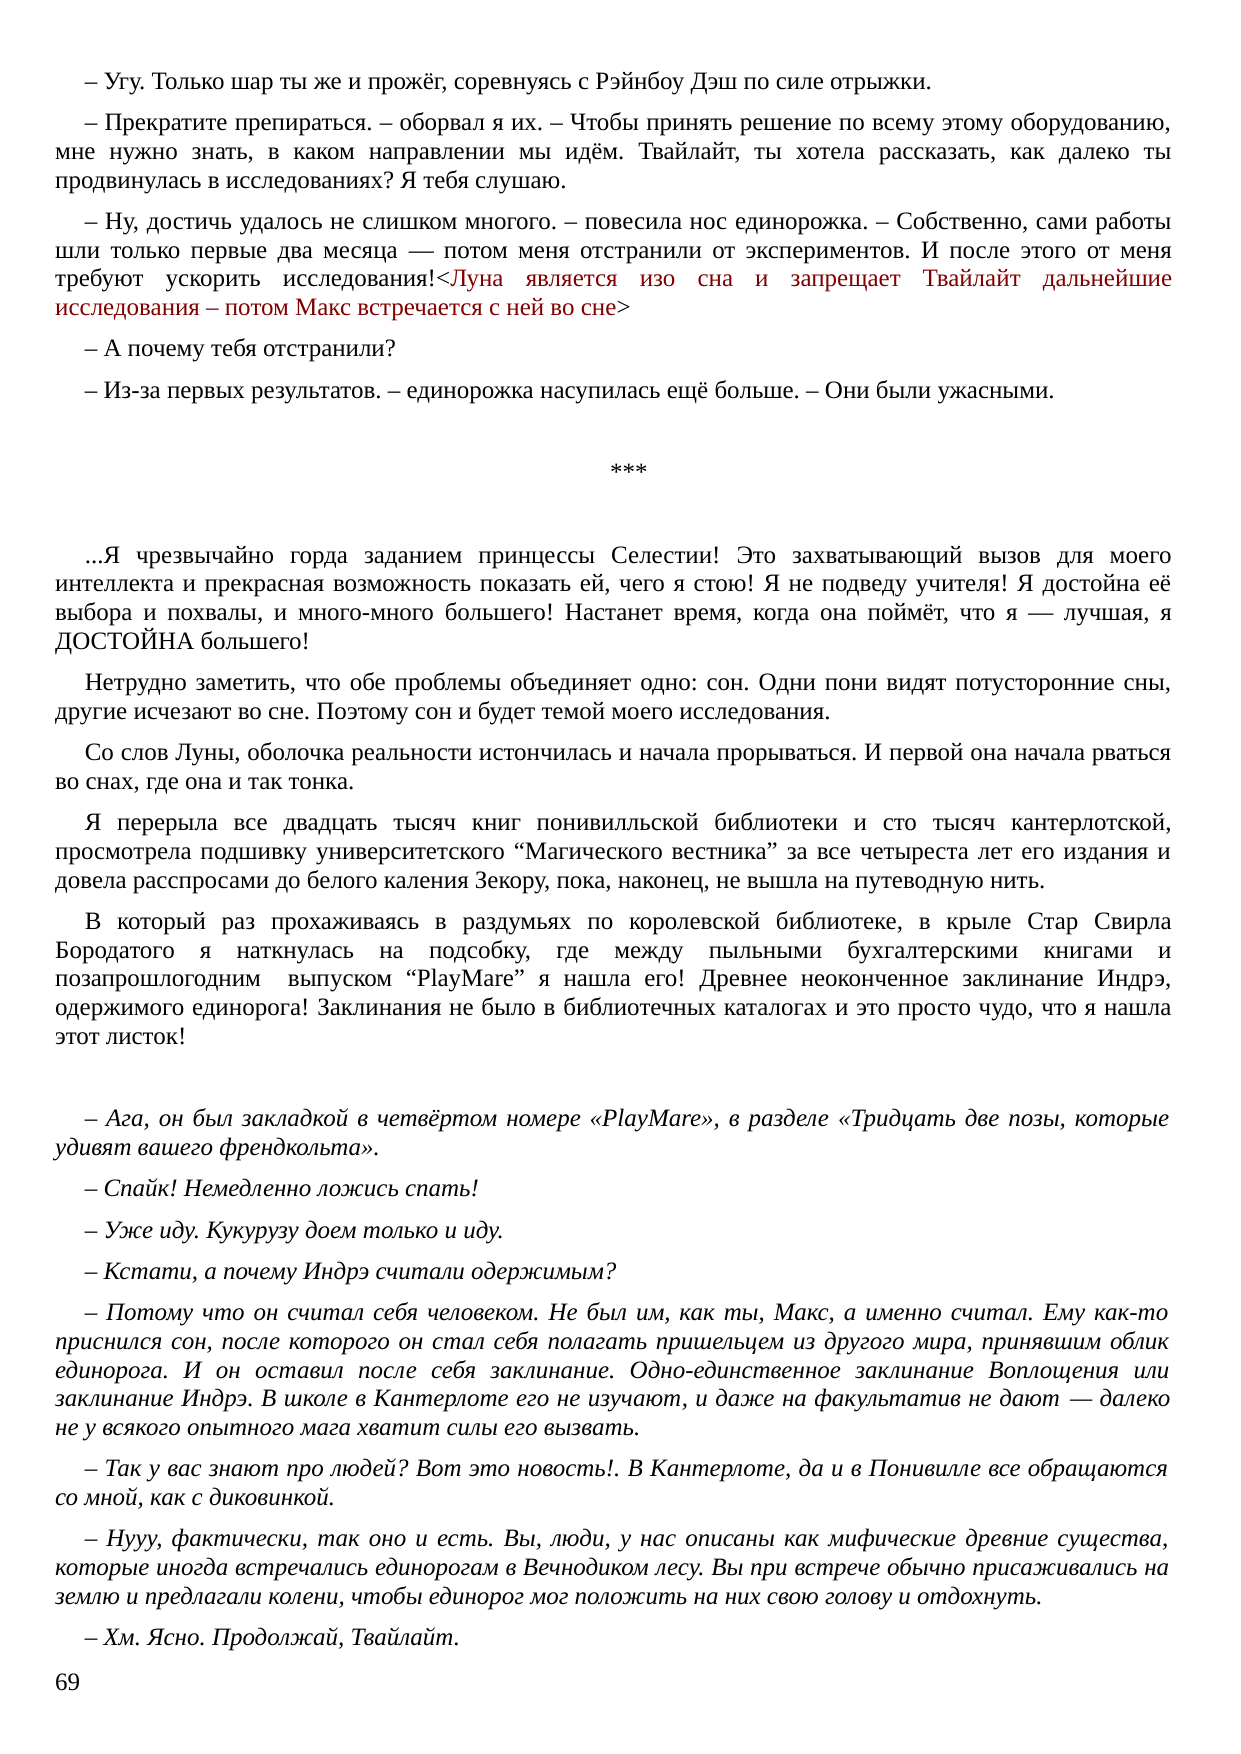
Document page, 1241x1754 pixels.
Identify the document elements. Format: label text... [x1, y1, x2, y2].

text – Ну, достичь удалось не слишком многого. – повесила нос единорожка. – Собственно, сами работы шли только первые два месяца — потом меня отстранили от экспериментов. И после этого от меня требуют ускорить исследования!<Луна является изо сна и запрещает Твайлайт дальнейшие исследования – потом Макс встречается с ней во сне> [55, 206, 1173, 321]
text – Прекратите препираться. – оборвал я их. – Чтобы принять решение по всему этому оборудованию, мне нужно знать, в каком направлении мы идём. Твайлайт, ты хотела рассказать, как далеко ты продвинулась в исследованиях? Я тебя слушаю. [55, 107, 1173, 193]
text Со слов Луны, оболочка реальности истончилась и начала прорываться. И первой она начала рваться во снах, где она и так тонка. [55, 737, 1173, 795]
text ...Я чрезвычайно горда заданием принцессы Селестии! Это захватывающий вызов для моего интеллекта и прекрасная возможность показать ей, чего я стою! Я не подведу учителя! Я достойна её выбора и похвалы, и много-много большего! Настанет время, когда она поймёт, что я — лучшая, я ДОСТОЙНА большего! [55, 540, 1173, 655]
text – А почему тебя отстранили? [55, 333, 1173, 362]
text Я перерыла все двадцать тысяч книг понивилльской библиотеки и сто тысяч кантерлотской, просмотрела подшивку университетского “Магического вестника” за все четыреста лет его издания и довела расспросами до белого каления Зекору, пока, наконец, не вышла на путеводную нить. [55, 807, 1173, 893]
text – Угу. Только шар ты же и прожёг, соревнуясь с Рэйнбоу Дэш по силе отрыжки. [55, 66, 1173, 95]
text – Нууу, фактически, так оно и есть. Вы, люди, у нас описаны как мифические древние существа, которые иногда встречались единорогам в Вечнодиком лесу. Вы при встрече обычно присаживались на землю и предлагали колени, чтобы единорог мог положить на них свою голову и отдохнуть. [55, 1523, 1173, 1610]
text – Уже иду. Кукурузу доем только и иду. [55, 1215, 1173, 1243]
text *** [55, 457, 1173, 486]
text Нетрудно заметить, что обе проблемы объединяет одно: сон. Одни пони видят потусторонние сны, другие исчезают во сне. Поэтому сон и будет темой моего исследования. [55, 667, 1173, 725]
text – Так у вас знают про людей? Вот это новость!. В Кантерлоте, да и в Понивилле все обращаются со мной, как с диковинкой. [55, 1453, 1173, 1511]
text – Кстати, а почему Индрэ считали одержимым? [55, 1256, 1173, 1285]
text – Ага, он был закладкой в четвёртом номере «PlayMare», в разделе «Тридцать две позы, которые удивят вашего френдкольта». [55, 1103, 1173, 1161]
text – Хм. Ясно. Продолжай, Твайлайт. [55, 1622, 1173, 1651]
text – Потому что он считал себя человеком. Не был им, как ты, Макс, а именно считал. Ему как-то приснился сон, после которого он стал себя полагать пришельцем из другого мира, принявшим облик единорога. И он оставил после себя заклинание. Одно-единственное заклинание Воплощения или заклинание Индрэ. В школе в Кантерлоте его не изучают, и даже на факультатив не дают — далеко не у всякого опытного мага хватит силы его вызвать. [55, 1297, 1173, 1441]
text – Спайк! Немедленно ложись спать! [55, 1173, 1173, 1202]
text – Из-за первых результатов. – единорожка насупилась ещё больше. – Они были ужасными. [55, 375, 1173, 403]
text В который раз прохаживаясь в раздумьях по королевской библиотеке, в крыле Стар Свирла Бородатого я наткнулась на подсобку, где между пыльными бухгалтерскими книгами и позапрошлогодним выпуском “PlayMare” я нашла его! Древнее неоконченное заклинание Индрэ, одержимого единорога! Заклинания не было в библиотечных каталогах и это просто чудо, что я нашла этот листок! [55, 906, 1173, 1050]
